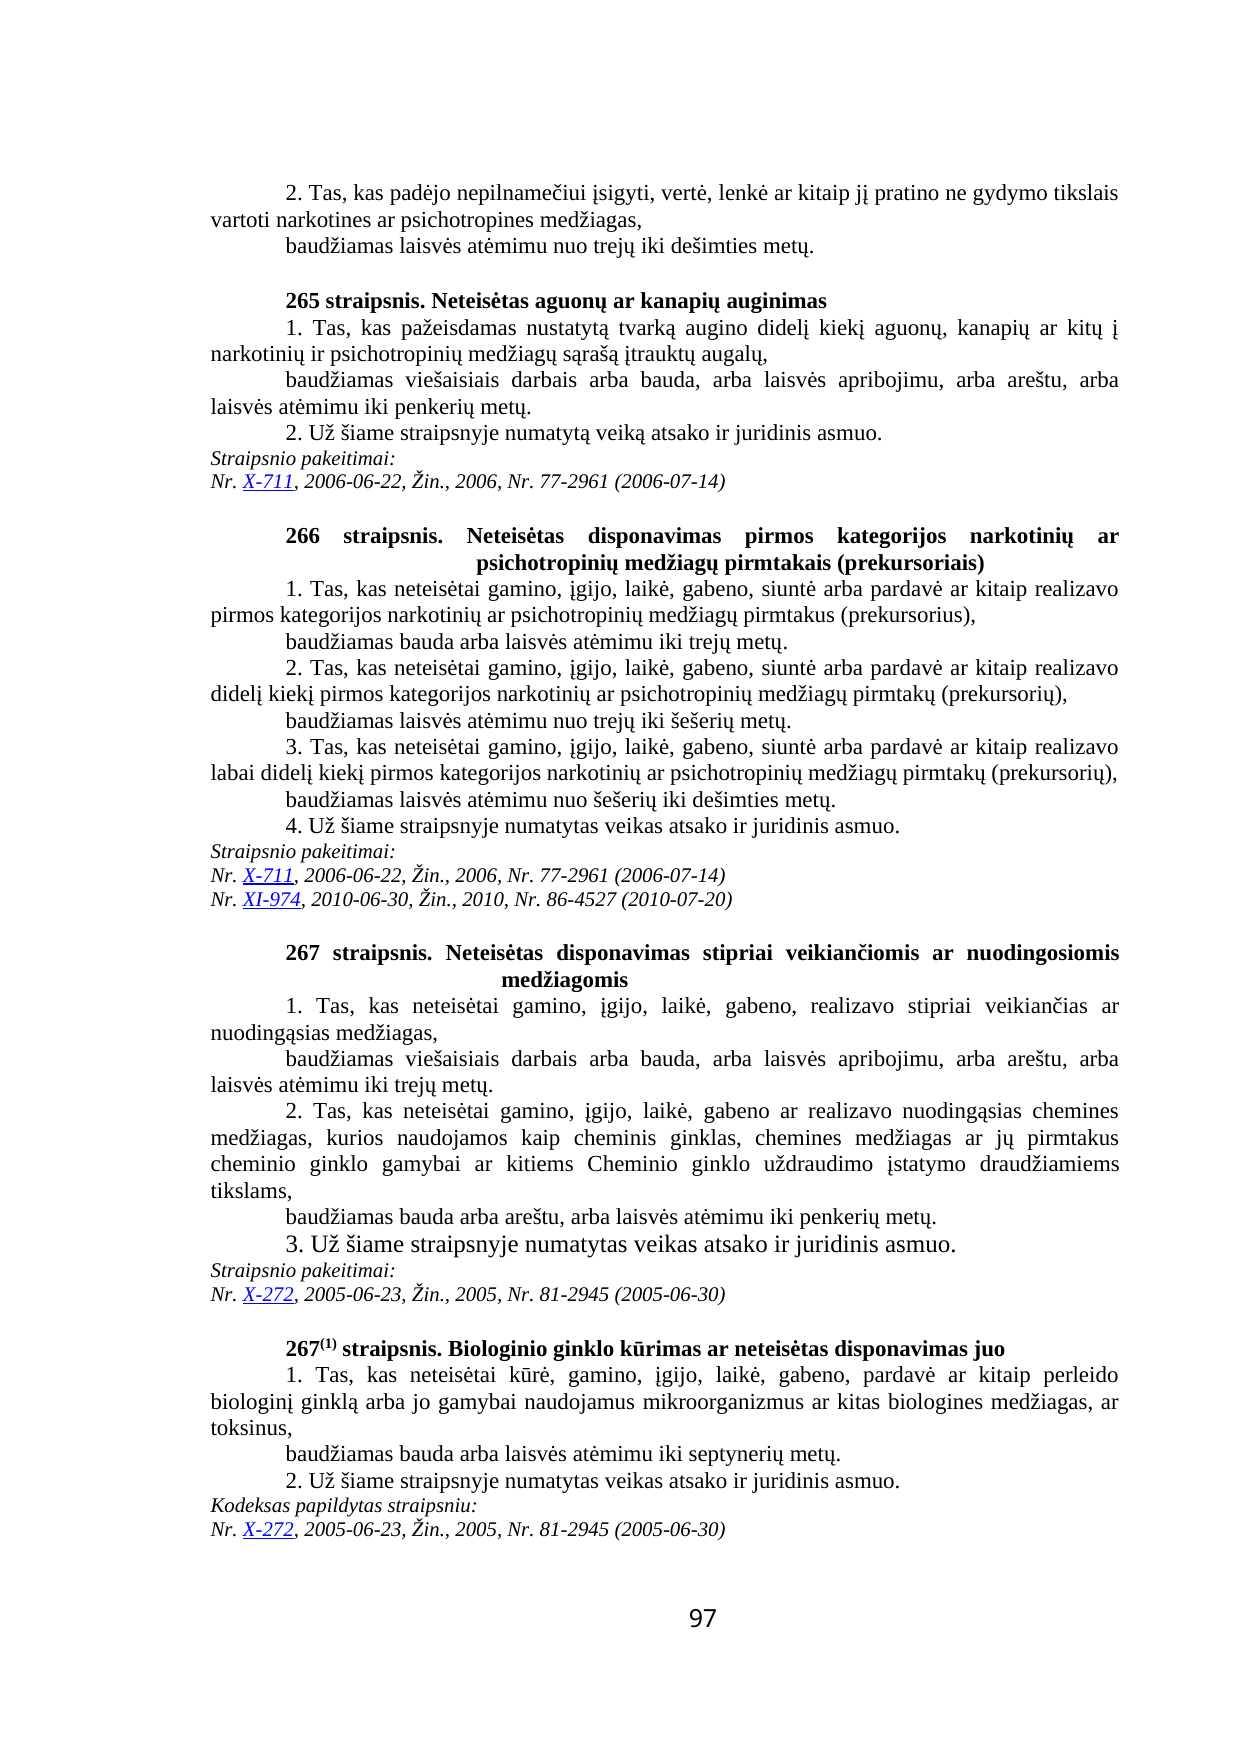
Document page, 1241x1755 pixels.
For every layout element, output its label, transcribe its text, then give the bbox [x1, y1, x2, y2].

text baudžiamas laisvės atėmimu nuo trejų iki dešimties metų. [210, 232, 1120, 258]
text 2. Už šiame straipsnyje numatytą veiką atsako ir juridinis asmuo. [210, 419, 1120, 445]
text baudžiamas bauda arba laisvės atėmimu iki septynerių metų. [210, 1440, 1120, 1467]
text Straipsnio pakeitimai: [210, 838, 1120, 863]
text baudžiamas viešaisiais darbais arba bauda, arba laisvės apribojimu, arba areštu, arba laisvės atėmimu iki trejų metų. [210, 1045, 1120, 1098]
text Nr. X-711, 2006-06-22, Žin., 2006, Nr. 77-2961 (2006-07-14) [210, 863, 1120, 887]
text baudžiamas bauda arba laisvės atėmimu iki trejų metų. [210, 628, 1120, 654]
text 2. Tas, kas neteisėtai gamino, įgijo, laikė, gabeno, siuntė arba pardavė ar kitaip realizavo didelį kiekį pirmos kategorijos narkotinių ar psichotropinių medžiagų pirmtakų (prekursorių), [210, 654, 1120, 707]
text Kodeksas papildytas straipsniu: [210, 1493, 1120, 1517]
text 2. Už šiame straipsnyje numatytas veikas atsako ir juridinis asmuo. [210, 1467, 1120, 1493]
text 266 straipsnis. Neteisėtas disponavimas pirmos kategorijos narkotinių ar psichotropinių medžiagų pirmtakais (prekursoriais) [285, 522, 1120, 575]
text Nr. X-711, 2006-06-22, Žin., 2006, Nr. 77-2961 (2006-07-14) [210, 469, 1120, 493]
text 3. Už šiame straipsnyje numatytas veikas atsako ir juridinis asmuo. [210, 1229, 1120, 1258]
text 1. Tas, kas neteisėtai gamino, įgijo, laikė, gabeno, siuntė arba pardavė ar kitaip realizavo pirmos kategorijos narkotinių ar psichotropinių medžiagų pirmtakus (prekursorius), [210, 575, 1120, 628]
text 267(1) straipsnis. Biologinio ginklo kūrimas ar neteisėtas disponavimas juo [210, 1335, 1120, 1361]
text baudžiamas bauda arba areštu, arba laisvės atėmimu iki penkerių metų. [210, 1203, 1120, 1229]
text baudžiamas viešaisiais darbais arba bauda, arba laisvės apribojimu, arba areštu, arba laisvės atėmimu iki penkerių metų. [210, 366, 1120, 419]
text Straipsnio pakeitimai: [210, 445, 1120, 469]
text 2. Tas, kas neteisėtai gamino, įgijo, laikė, gabeno ar realizavo nuodingąsias chemines medžiagas, kurios naudojamos kaip cheminis ginklas, chemines medžiagas ar jų pirmtakus cheminio ginklo gamybai ar kitiems Cheminio ginklo uždraudimo įstatymo draudžiamiems tikslams, [210, 1098, 1120, 1203]
text Nr. X-272, 2005-06-23, Žin., 2005, Nr. 81-2945 (2005-06-30) [210, 1517, 1120, 1541]
text 1. Tas, kas neteisėtai gamino, įgijo, laikė, gabeno, realizavo stipriai veikiančias ar nuodingąsias medžiagas, [210, 992, 1120, 1045]
text baudžiamas laisvės atėmimu nuo trejų iki šešerių metų. [210, 707, 1120, 733]
text 2. Tas, kas padėjo nepilnamečiui įsigyti, vertė, lenkė ar kitaip jį pratino ne gydymo tikslais vartoti narkotines ar psichotropines medžiagas, [210, 179, 1120, 232]
text 1. Tas, kas pažeisdamas nustatytą tvarką augino didelį kiekį aguonų, kanapių ar kitų į narkotinių ir psichotropinių medžiagų sąrašą įtrauktų augalų, [210, 314, 1120, 366]
text 1. Tas, kas neteisėtai kūrė, gamino, įgijo, laikė, gabeno, pardavė ar kitaip perleido biologinį ginklą arba jo gamybai naudojamus mikroorganizmus ar kitas biologines medžiagas, ar toksinus, [210, 1361, 1120, 1440]
text Nr. X-272, 2005-06-23, Žin., 2005, Nr. 81-2945 (2005-06-30) [210, 1282, 1120, 1306]
text 4. Už šiame straipsnyje numatytas veikas atsako ir juridinis asmuo. [210, 812, 1120, 838]
text 267 straipsnis. Neteisėtas disponavimas stipriai veikiančiomis ar nuodingosiomis medžiagomis [285, 939, 1120, 992]
text 3. Tas, kas neteisėtai gamino, įgijo, laikė, gabeno, siuntė arba pardavė ar kitaip realizavo labai didelį kiekį pirmos kategorijos narkotinių ar psichotropinių medžiagų pirmtakų (prekursorių), [210, 733, 1120, 786]
text 265 straipsnis. Neteisėtas aguonų ar kanapių auginimas [210, 287, 1120, 314]
text Nr. XI-974, 2010-06-30, Žin., 2010, Nr. 86-4527 (2010-07-20) [210, 887, 1120, 911]
text Straipsnio pakeitimai: [210, 1258, 1120, 1282]
text baudžiamas laisvės atėmimu nuo šešerių iki dešimties metų. [210, 786, 1120, 812]
